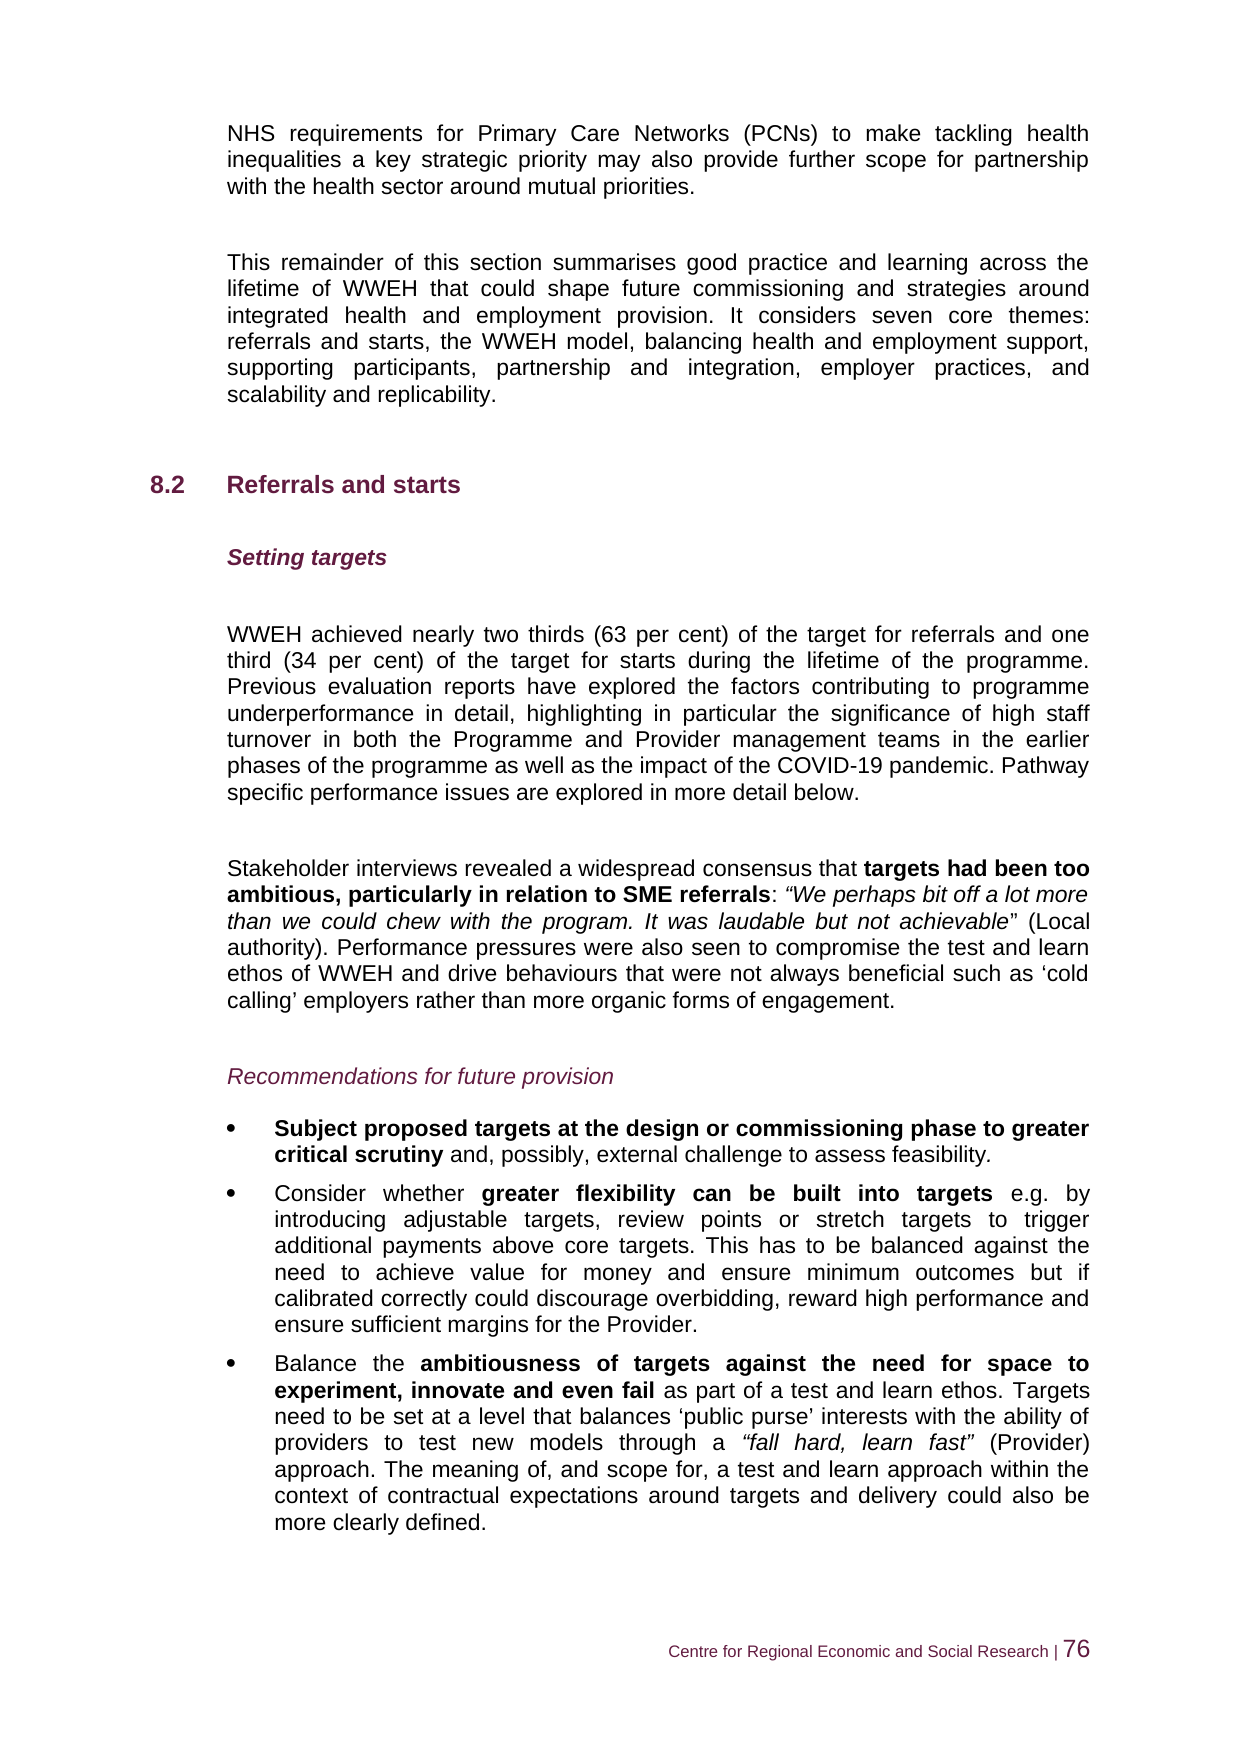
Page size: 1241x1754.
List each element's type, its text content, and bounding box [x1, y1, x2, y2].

subtitle Recommendations for future provision [227, 1063, 1090, 1089]
list Balance the ambitiousness of targets against the need for space to experiment, innovate and even fail as part of a test and learn ethos. Targets need to be set at a level that balances ‘public purse’ interests with the ability of providers to test new models through a “fall hard, learn fast” (Provider) approach. The meaning of, and scope for, a test and learn approach within the context of contractual expectations around targets and delivery could also be more clearly defined. [227, 1350, 1090, 1535]
text Stakeholder interviews revealed a widespread consensus that targets had been too ambitious, particularly in relation to SME referrals: “We perhaps bit off a lot more than we could chew with the program. It was laudable but not achievable” (Local authority). Performance pressures were also seen to compromise the test and learn ethos of WWEH and drive behaviours that were not always beneficial such as ‘cold calling’ employers rather than more organic forms of engagement. [227, 855, 1090, 1013]
subtitle 8.2 Referrals and starts [150, 469, 1090, 498]
text This remainder of this section summarises good practice and learning across the lifetime of WWEH that could shape future commissioning and strategies around integrated health and employment provision. It considers seven core themes: referrals and starts, the WWEH model, balancing health and employment support, supporting participants, partnership and integration, employer practices, and scalability and replicability. [227, 249, 1090, 407]
subtitle Setting targets [227, 544, 1090, 571]
list Subject proposed targets at the design or commissioning phase to greater critical scrutiny and, possibly, external challenge to assess feasibility. [227, 1114, 1090, 1167]
text NHS requirements for Primary Care Networks (PCNs) to make tackling health inequalities a key strategic priority may also provide further scope for partnership with the health sector around mutual priorities. [227, 120, 1090, 199]
text WWEH achieved nearly two thirds (63 per cent) of the target for referrals and one third (34 per cent) of the target for starts during the lifetime of the programme. Previous evaluation reports have explored the factors contributing to programme underperformance in detail, highlighting in particular the significance of high staff turnover in both the Programme and Provider management teams in the earlier phases of the programme as well as the impact of the COVID-19 pandemic. Pathway specific performance issues are explored in more detail below. [227, 621, 1090, 805]
list Consider whether greater flexibility can be built into targets e.g. by introducing adjustable targets, review points or stretch targets to trigger additional payments above core targets. This has to be balanced against the need to achieve value for money and ensure minimum outcomes but if calibrated correctly could discourage overbidding, reward high performance and ensure sufficient margins for the Provider. [227, 1180, 1090, 1338]
